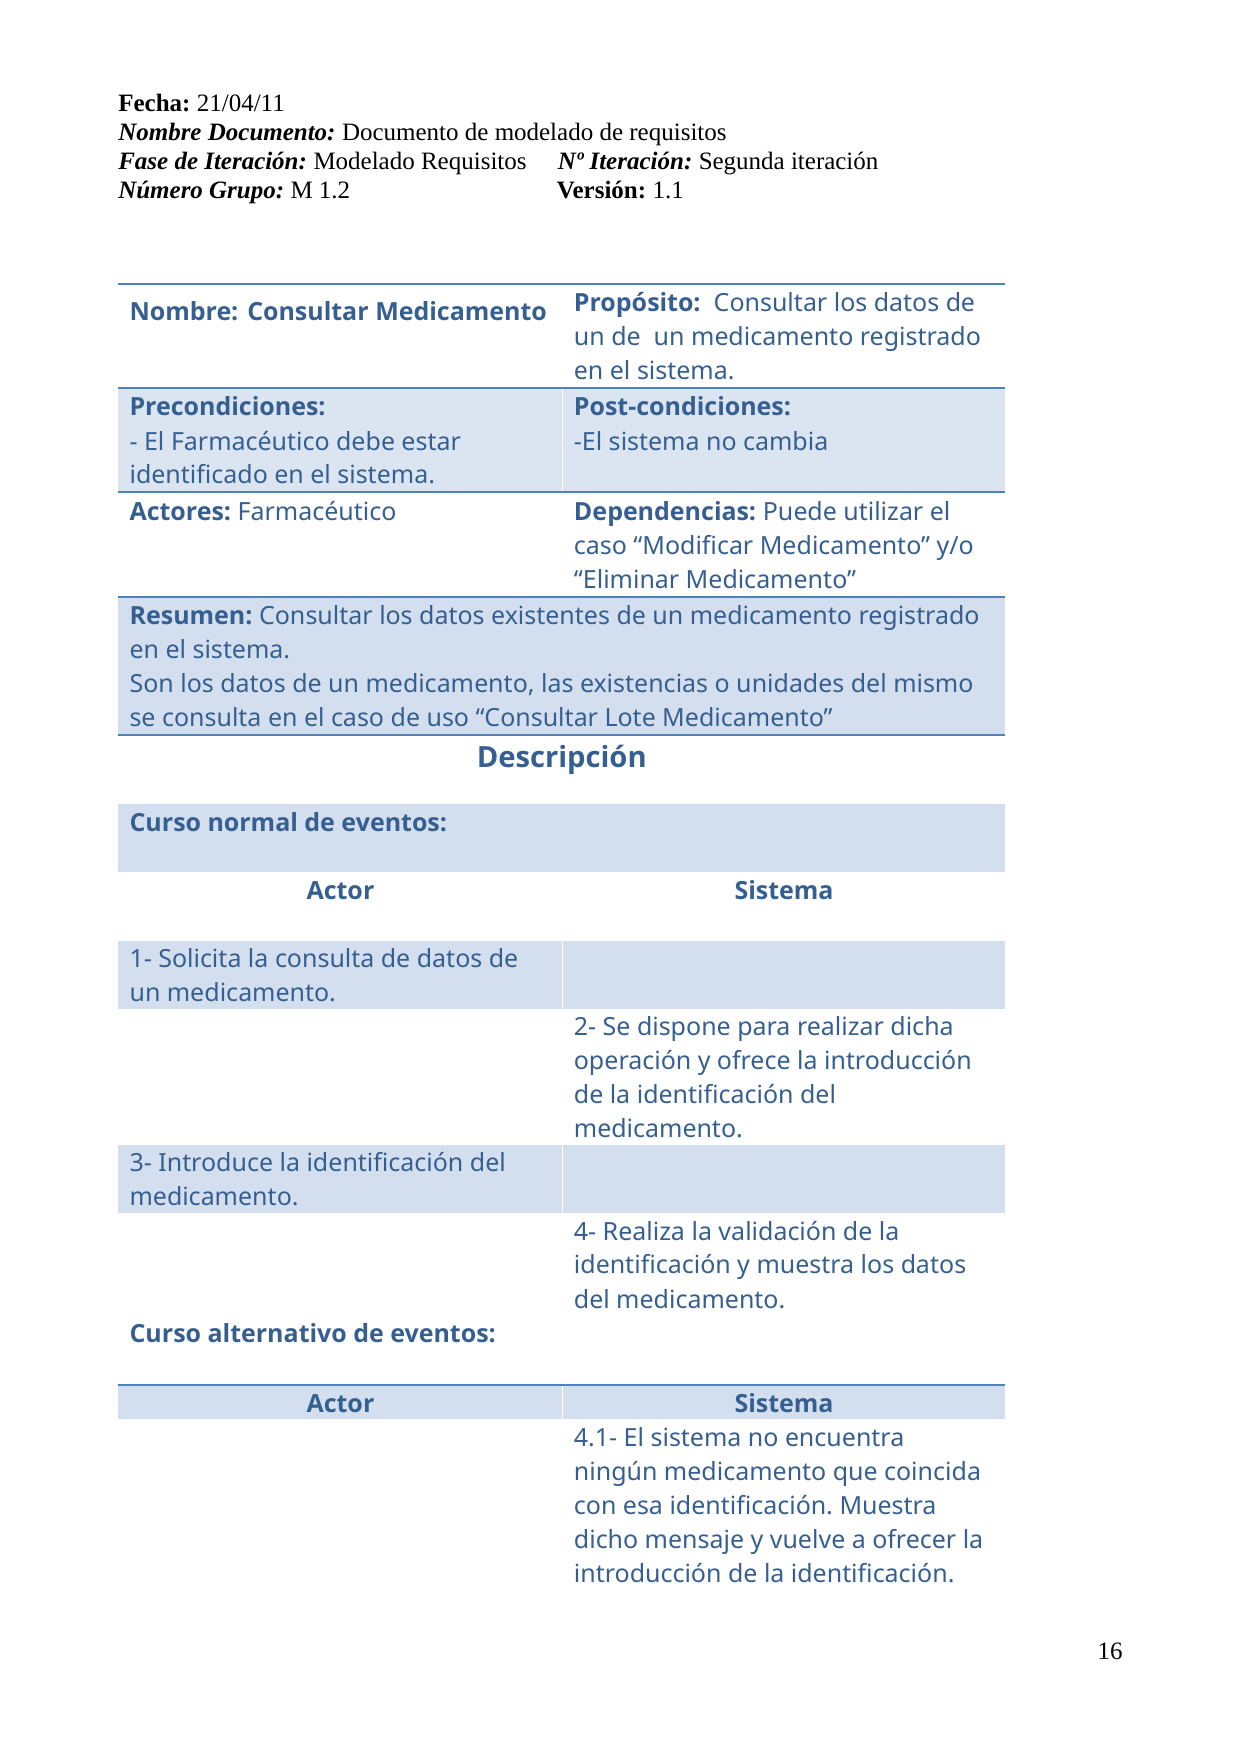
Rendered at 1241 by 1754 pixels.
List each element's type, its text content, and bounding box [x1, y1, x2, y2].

table_cell [563, 1145, 1005, 1213]
table_cell Post-condiciones: -El sistema no cambia [563, 389, 1005, 491]
table_cell Dependencias: Puede utilizar el caso “Modificar Medicamento” y/o “Eliminar Medicamento” [563, 493, 1005, 596]
table_cell 1- Solicita la consulta de datos de un medicamento. [118, 941, 562, 1009]
table_header Propósito: Consultar los datos de un de un medicamento registrado en el sistema. [563, 285, 1005, 387]
table_cell [118, 1213, 562, 1315]
table_cell Resumen: Consultar los datos existentes de un medicamento registrado en el sistema. Son los datos de un medicamento, las existencias o unidades del mismo se consulta en el caso de uso “Consultar Lote Medicamento” [118, 598, 1005, 734]
table_cell 4- Realiza la validación de la identificación y muestra los datos del medicamento. [563, 1213, 1005, 1315]
table_header Nombre: Consultar Medicamento [118, 285, 562, 387]
table_cell [118, 1420, 562, 1590]
table_cell Curso alternativo de eventos: [118, 1315, 1005, 1383]
table_cell Actores: Farmacéutico [118, 493, 562, 596]
table_cell Actor [118, 873, 562, 941]
table_cell Descripción [118, 736, 1005, 776]
table_cell [118, 1009, 562, 1145]
table_cell 3- Introduce la identificación del medicamento. [118, 1145, 562, 1213]
table_cell Sistema [563, 1386, 1005, 1419]
table_cell Sistema [563, 873, 1005, 941]
table_cell Precondiciones: - El Farmacéutico debe estar identificado en el sistema. [118, 389, 562, 491]
table_cell 2- Se dispone para realizar dicha operación y ofrece la introducción de la identificación del medicamento. [563, 1009, 1005, 1145]
table_header Curso normal de eventos: [118, 804, 1005, 872]
table_cell Actor [118, 1386, 562, 1419]
table_cell 4.1- El sistema no encuentra ningún medicamento que coincida con esa identificación. Muestra dicho mensaje y vuelve a ofrecer la introducción de la identificación. [563, 1420, 1005, 1590]
table_cell [563, 941, 1005, 1009]
